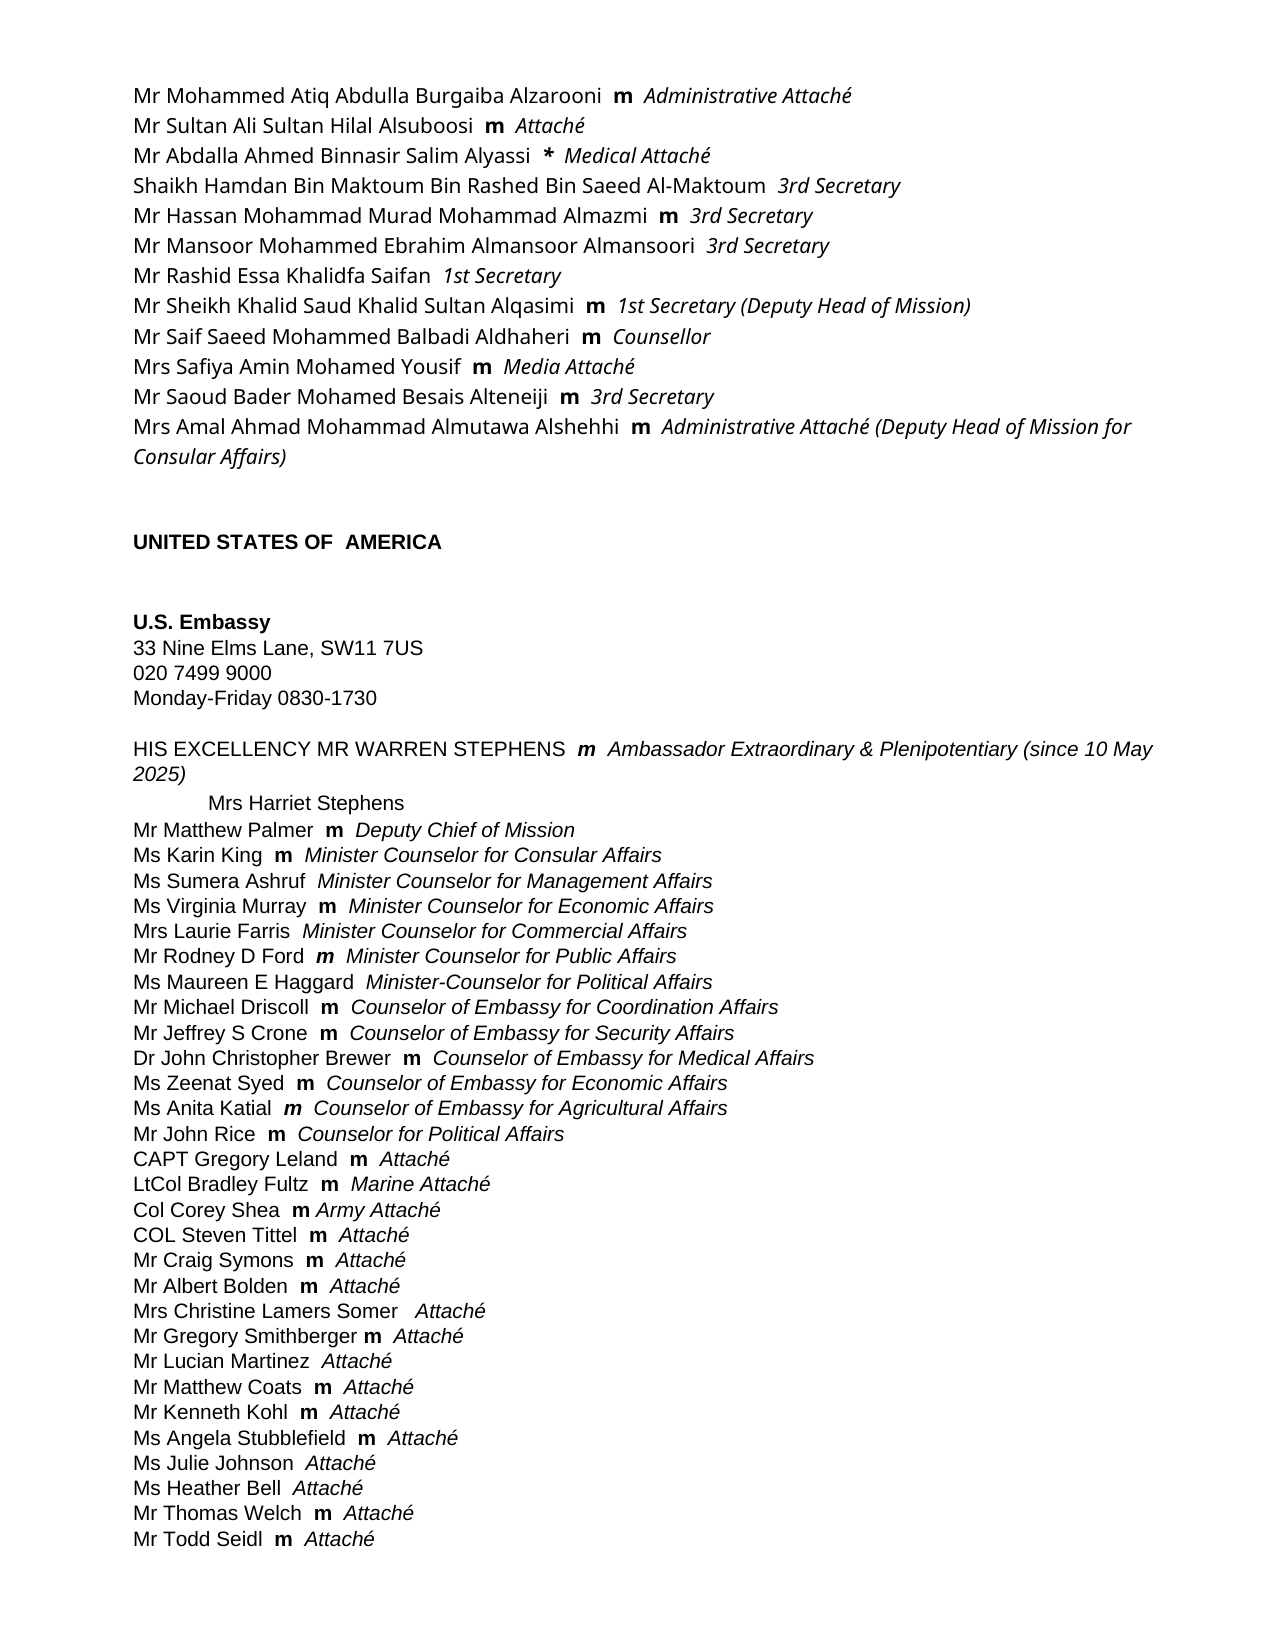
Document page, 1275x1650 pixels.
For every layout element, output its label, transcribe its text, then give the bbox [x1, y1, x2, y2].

text Ms Heather Bell Attaché [133, 1476, 1181, 1500]
text Mr Gregory Smithberger m Attaché [133, 1324, 1181, 1348]
text Mr Matthew Coats m Attaché [133, 1375, 1181, 1399]
text HIS EXCELLENCY MR WARREN STEPHENS m Ambassador Extraordinary & Plenipotentiary (since 10 May 2025) [133, 737, 1181, 786]
text Ms Angela Stubblefield m Attaché [133, 1425, 1181, 1449]
text U.S. Embassy [133, 610, 1181, 634]
text Mr Todd Seidl m Attaché [133, 1527, 1181, 1551]
text Mrs Amal Ahmad Mohammad Almutawa Alshehhi m Administrative Attaché (Deputy Head of Mission for Consular Affairs) [133, 412, 1181, 471]
text Mrs Harriet Stephens [208, 787, 1181, 816]
text Mr Mohammed Atiq Abdulla Burgaiba Alzarooni m Administrative Attaché [133, 81, 1181, 109]
text Monday-Friday 0830-1730 [133, 686, 1181, 710]
text Mr Kenneth Kohl m Attaché [133, 1400, 1181, 1424]
text Ms Maureen E Haggard Minister-Counselor for Political Affairs [133, 970, 1181, 994]
text Mrs Safiya Amin Mohamed Yousif m Media Attaché [133, 352, 1181, 380]
text Mr Rodney D Ford m Minister Counselor for Public Affairs [133, 944, 1181, 968]
text Mrs Laurie Farris Minister Counselor for Commercial Affairs [133, 919, 1181, 943]
text Shaikh Hamdan Bin Maktoum Bin Rashed Bin Saeed Al-Maktoum 3rd Secretary [133, 171, 1181, 200]
text 020 7499 9000 [133, 661, 1181, 685]
text Ms Julie Johnson Attaché [133, 1451, 1181, 1474]
text Mr Sultan Ali Sultan Hilal Alsuboosi m Attaché [133, 111, 1181, 139]
text Mr Sheikh Khalid Saud Khalid Sultan Alqasimi m 1st Secretary (Deputy Head of Mission) [133, 292, 1181, 320]
text Mr Hassan Mohammad Murad Mohammad Almazmi m 3rd Secretary [133, 201, 1181, 230]
text Mr Michael Driscoll m Counselor of Embassy for Coordination Affairs [133, 995, 1181, 1019]
text Mr Thomas Welch m Attaché [133, 1501, 1181, 1525]
text Ms Karin King m Minister Counselor for Consular Affairs [133, 843, 1181, 867]
text Ms Zeenat Syed m Counselor of Embassy for Economic Affairs [133, 1071, 1181, 1095]
text Mr Abdalla Ahmed Binnasir Salim Alyassi * Medical Attaché [133, 141, 1181, 169]
text 33 Nine Elms Lane, SW11 7US [133, 636, 1181, 659]
text Mr Albert Bolden m Attaché [133, 1273, 1181, 1297]
text Ms Virginia Murray m Minister Counselor for Economic Affairs [133, 894, 1181, 918]
text COL Steven Tittel m Attaché [133, 1223, 1181, 1247]
text UNITED STATES OF AMERICA [133, 530, 1181, 554]
text Ms Anita Katial m Counselor of Embassy for Agricultural Affairs [133, 1096, 1181, 1120]
text Mr Craig Symons m Attaché [133, 1248, 1181, 1272]
text Mr Lucian Martinez Attaché [133, 1349, 1181, 1373]
text Mr Rashid Essa Khalidfa Saifan 1st Secretary [133, 262, 1181, 290]
text Mr Saif Saeed Mohammed Balbadi Aldhaheri m Counsellor [133, 322, 1181, 350]
text Mr Jeffrey S Crone m Counselor of Embassy for Security Affairs [133, 1020, 1181, 1044]
text Dr John Christopher Brewer m Counselor of Embassy for Medical Affairs [133, 1046, 1181, 1069]
text Mr Mansoor Mohammed Ebrahim Almansoor Almansoori 3rd Secretary [133, 231, 1181, 260]
text Col Corey Shea m Army Attaché [133, 1197, 1181, 1221]
text Mr John Rice m Counselor for Political Affairs [133, 1122, 1181, 1146]
text Mr Saoud Bader Mohamed Besais Alteneiji m 3rd Secretary [133, 382, 1181, 410]
text LtCol Bradley Fultz m Marine Attaché [133, 1172, 1181, 1196]
text Mr Matthew Palmer m Deputy Chief of Mission [133, 818, 1181, 842]
text Ms Sumera Ashruf Minister Counselor for Management Affairs [133, 868, 1181, 892]
text Mrs Christine Lamers Somer Attaché [133, 1299, 1181, 1323]
text CAPT Gregory Leland m Attaché [133, 1147, 1181, 1171]
